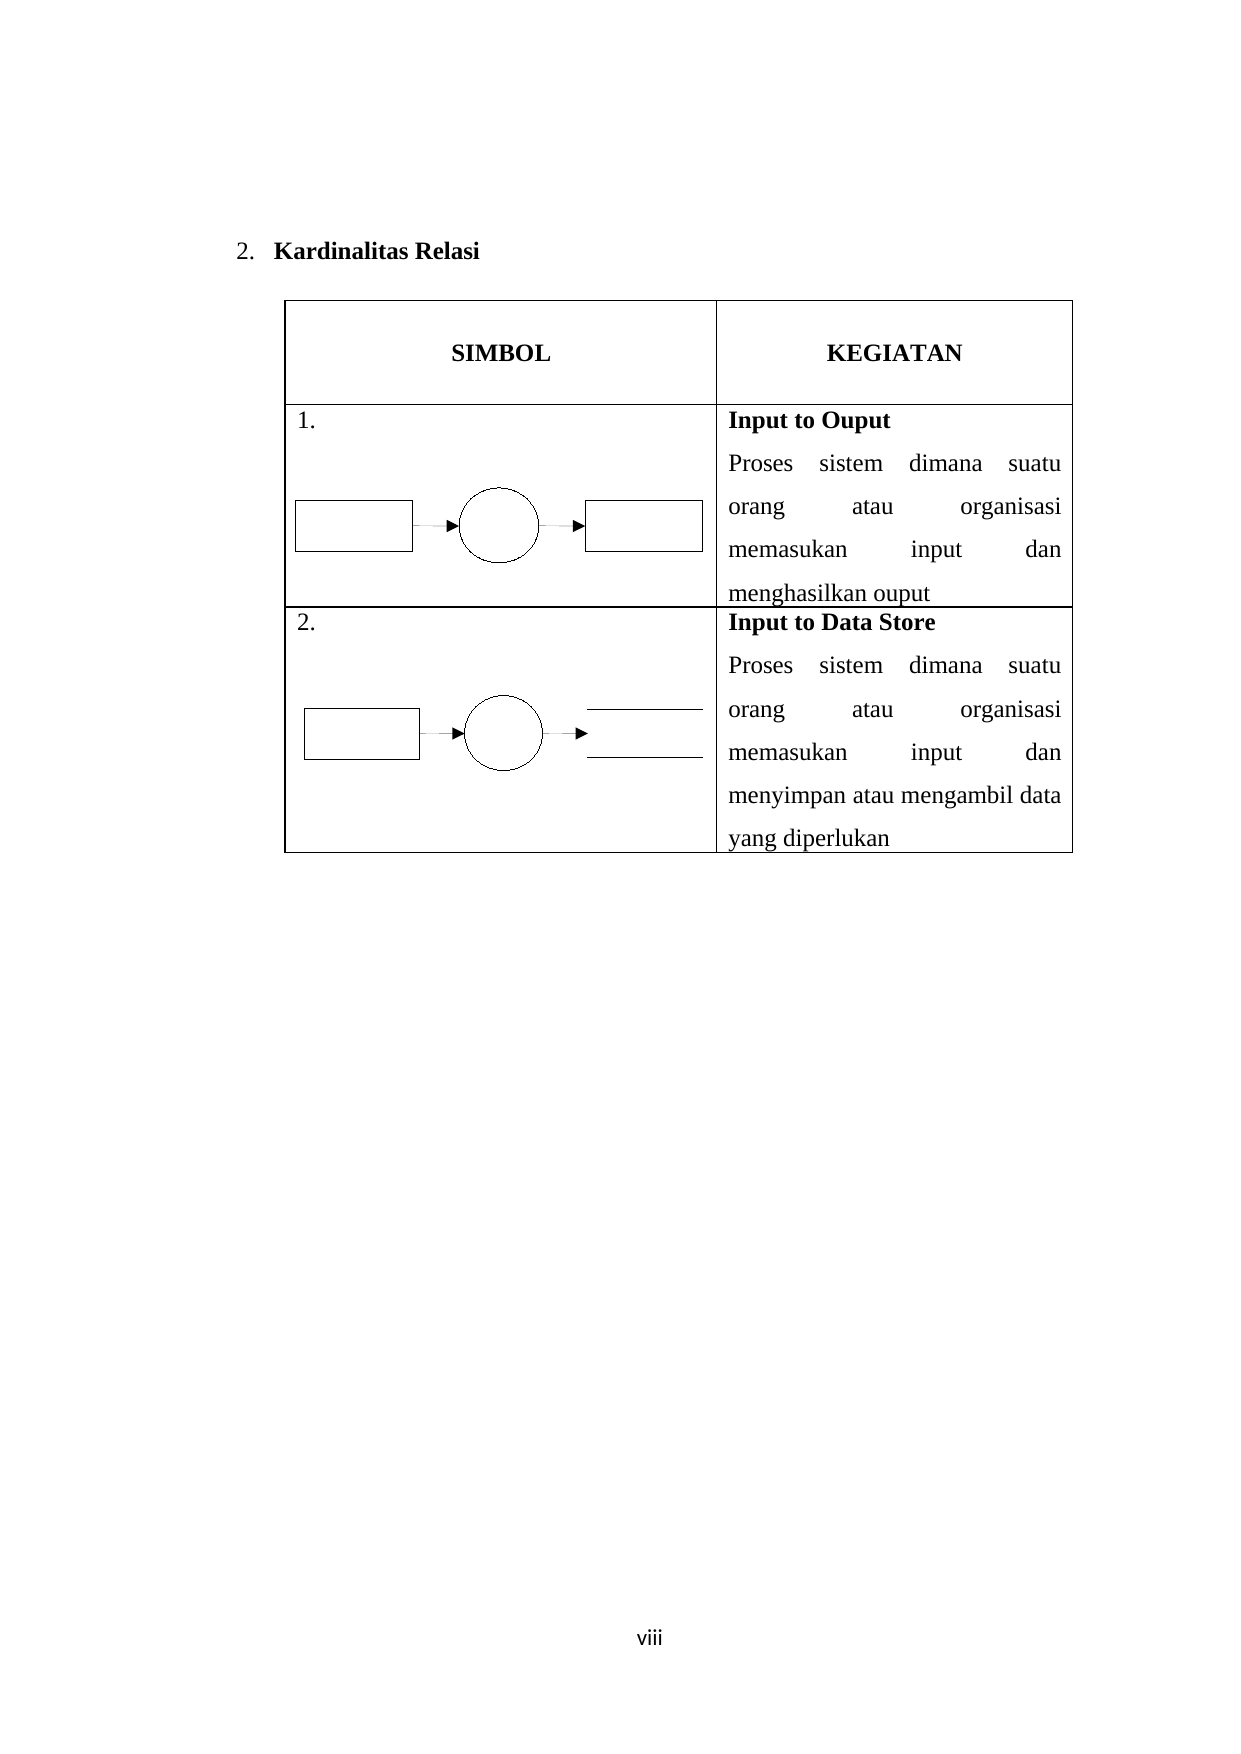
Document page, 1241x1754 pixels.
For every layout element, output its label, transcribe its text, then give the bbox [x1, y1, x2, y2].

list Kardinalitas Relasi [236, 236, 1063, 265]
table_cell Input to Data Store Proses sistem dimana suatu orang atau organisasi memasukan input dan menyimpan atau mengambil data yang diperlukan [717, 608, 1072, 852]
table_cell [286, 608, 716, 852]
table_cell [286, 405, 716, 606]
table_header KEGIATAN [717, 301, 1072, 404]
table_cell Input to Ouput Proses sistem dimana suatu orang atau organisasi memasukan input dan menghasilkan ouput [717, 405, 1072, 606]
table_header SIMBOL [286, 301, 716, 404]
